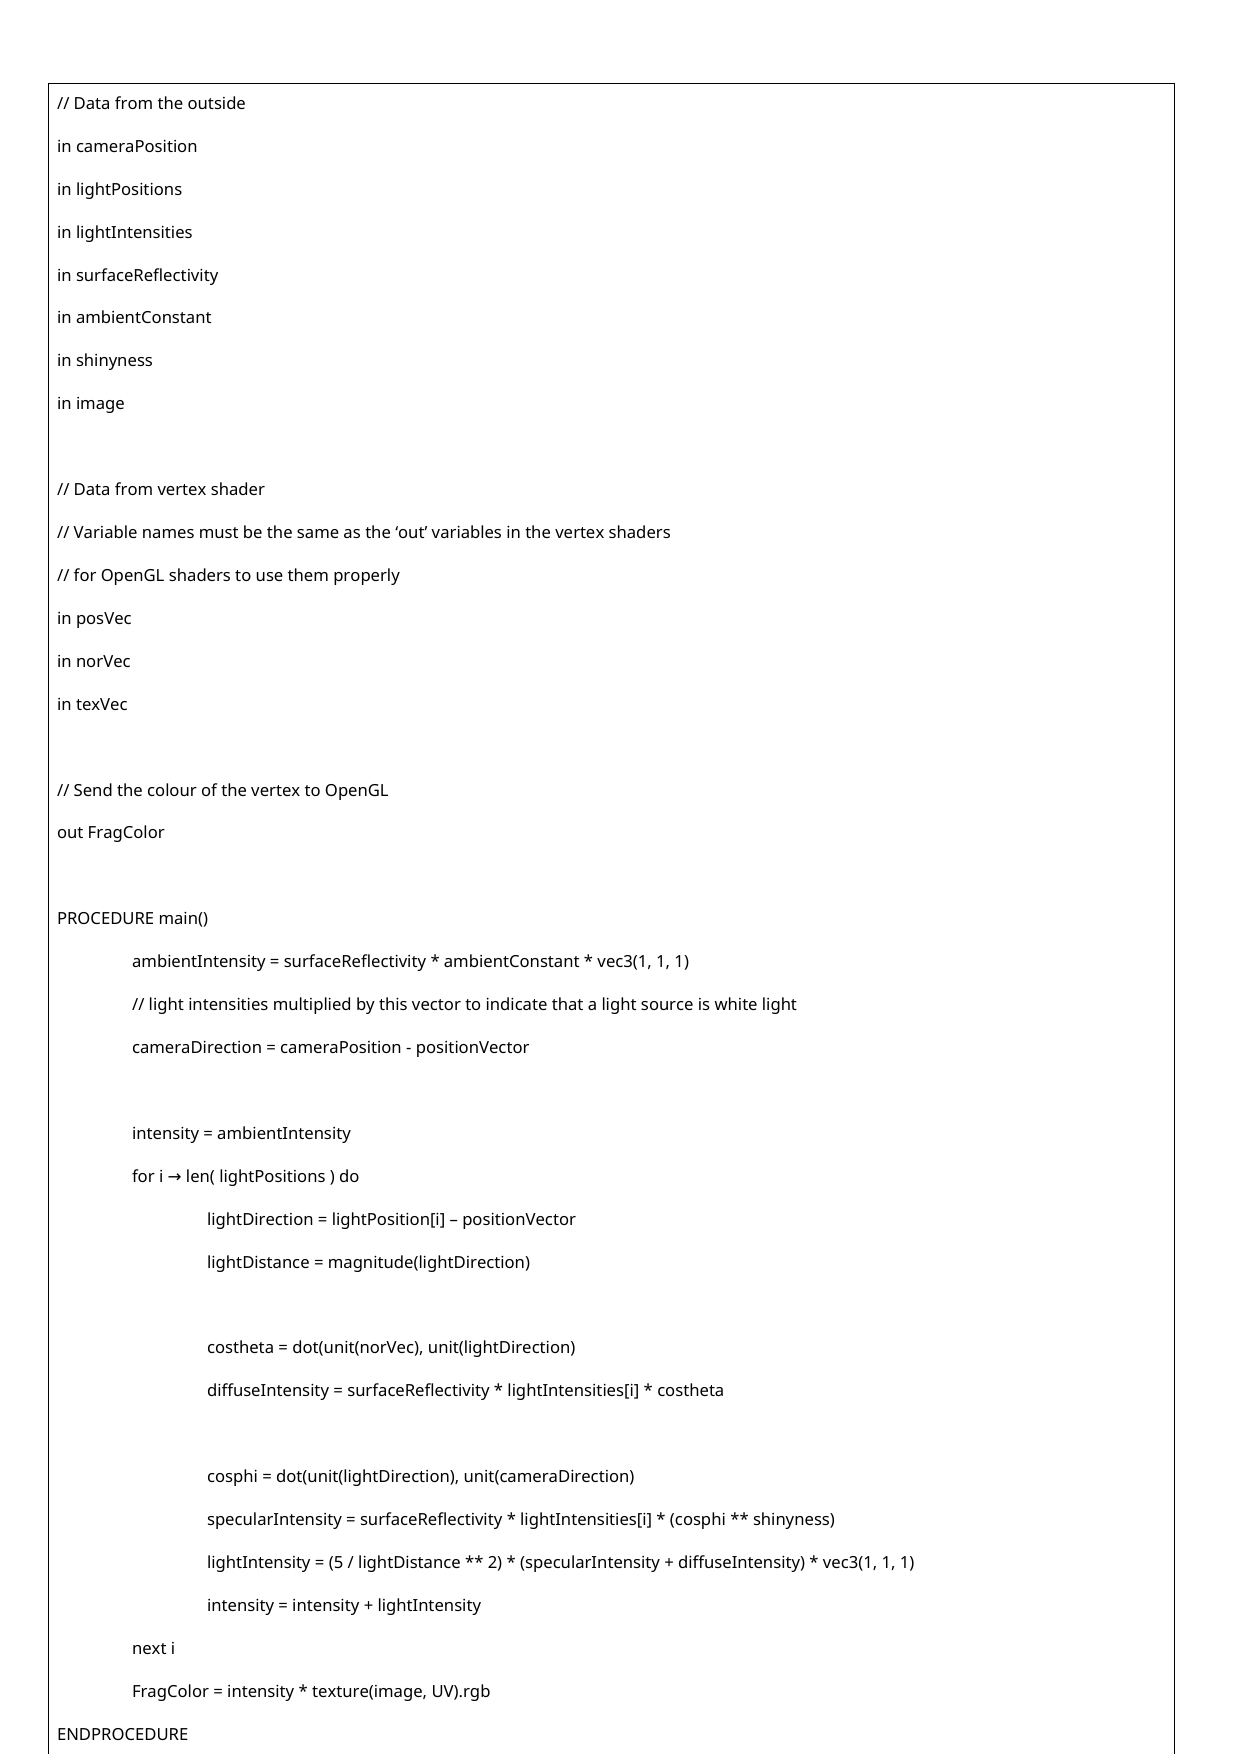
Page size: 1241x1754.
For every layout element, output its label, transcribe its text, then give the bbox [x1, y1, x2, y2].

text lightDirection = lightPosition[i] – positionVector [57, 1207, 1166, 1230]
text intensity = intensity + lightIntensity [57, 1593, 1166, 1616]
text // Data from the outside [57, 91, 1166, 114]
text next i [57, 1636, 1166, 1659]
text specularIntensity = surfaceReflectivity * lightIntensities[i] * (cosphi ** shinyness) [57, 1508, 1166, 1530]
text in posVec [57, 606, 1166, 629]
text in cameraPosition [57, 134, 1166, 157]
text ENDPROCEDURE [57, 1722, 1166, 1745]
text PROCEDURE main() [57, 907, 1166, 929]
text in surfaceReflectivity [57, 263, 1166, 286]
text // light intensities multiplied by this vector to indicate that a light source is white light [57, 993, 1166, 1015]
text in norVec [57, 649, 1166, 672]
text cosphi = dot(unit(lightDirection), unit(cameraDirection) [57, 1465, 1166, 1487]
text // Variable names must be the same as the ‘out’ variables in the vertex shaders [57, 521, 1166, 543]
text in lightIntensities [57, 220, 1166, 243]
text FragColor = intensity * texture(image, UV).rgb [57, 1679, 1166, 1702]
text intensity = ambientIntensity [57, 1121, 1166, 1144]
text in image [57, 392, 1166, 414]
text in ambientConstant [57, 306, 1166, 329]
text // for OpenGL shaders to use them properly [57, 563, 1166, 586]
text diffuseIntensity = surfaceReflectivity * lightIntensities[i] * costheta [57, 1379, 1166, 1402]
text cameraDirection = cameraPosition - positionVector [57, 1036, 1166, 1058]
text // Data from vertex shader [57, 478, 1166, 500]
text in lightPositions [57, 177, 1166, 200]
text in texVec [57, 692, 1166, 715]
text lightIntensity = (5 / lightDistance ** 2) * (specularIntensity + diffuseIntensity) * vec3(1, 1, 1) [57, 1551, 1166, 1573]
text out FragColor [57, 821, 1166, 844]
text costheta = dot(unit(norVec), unit(lightDirection) [57, 1336, 1166, 1359]
text // Send the colour of the vertex to OpenGL [57, 778, 1166, 801]
text lightDistance = magnitude(lightDirection) [57, 1250, 1166, 1273]
text for i → len( lightPositions ) do [57, 1164, 1166, 1187]
text in shinyness [57, 349, 1166, 372]
text ambientIntensity = surfaceReflectivity * ambientConstant * vec3(1, 1, 1) [57, 950, 1166, 972]
